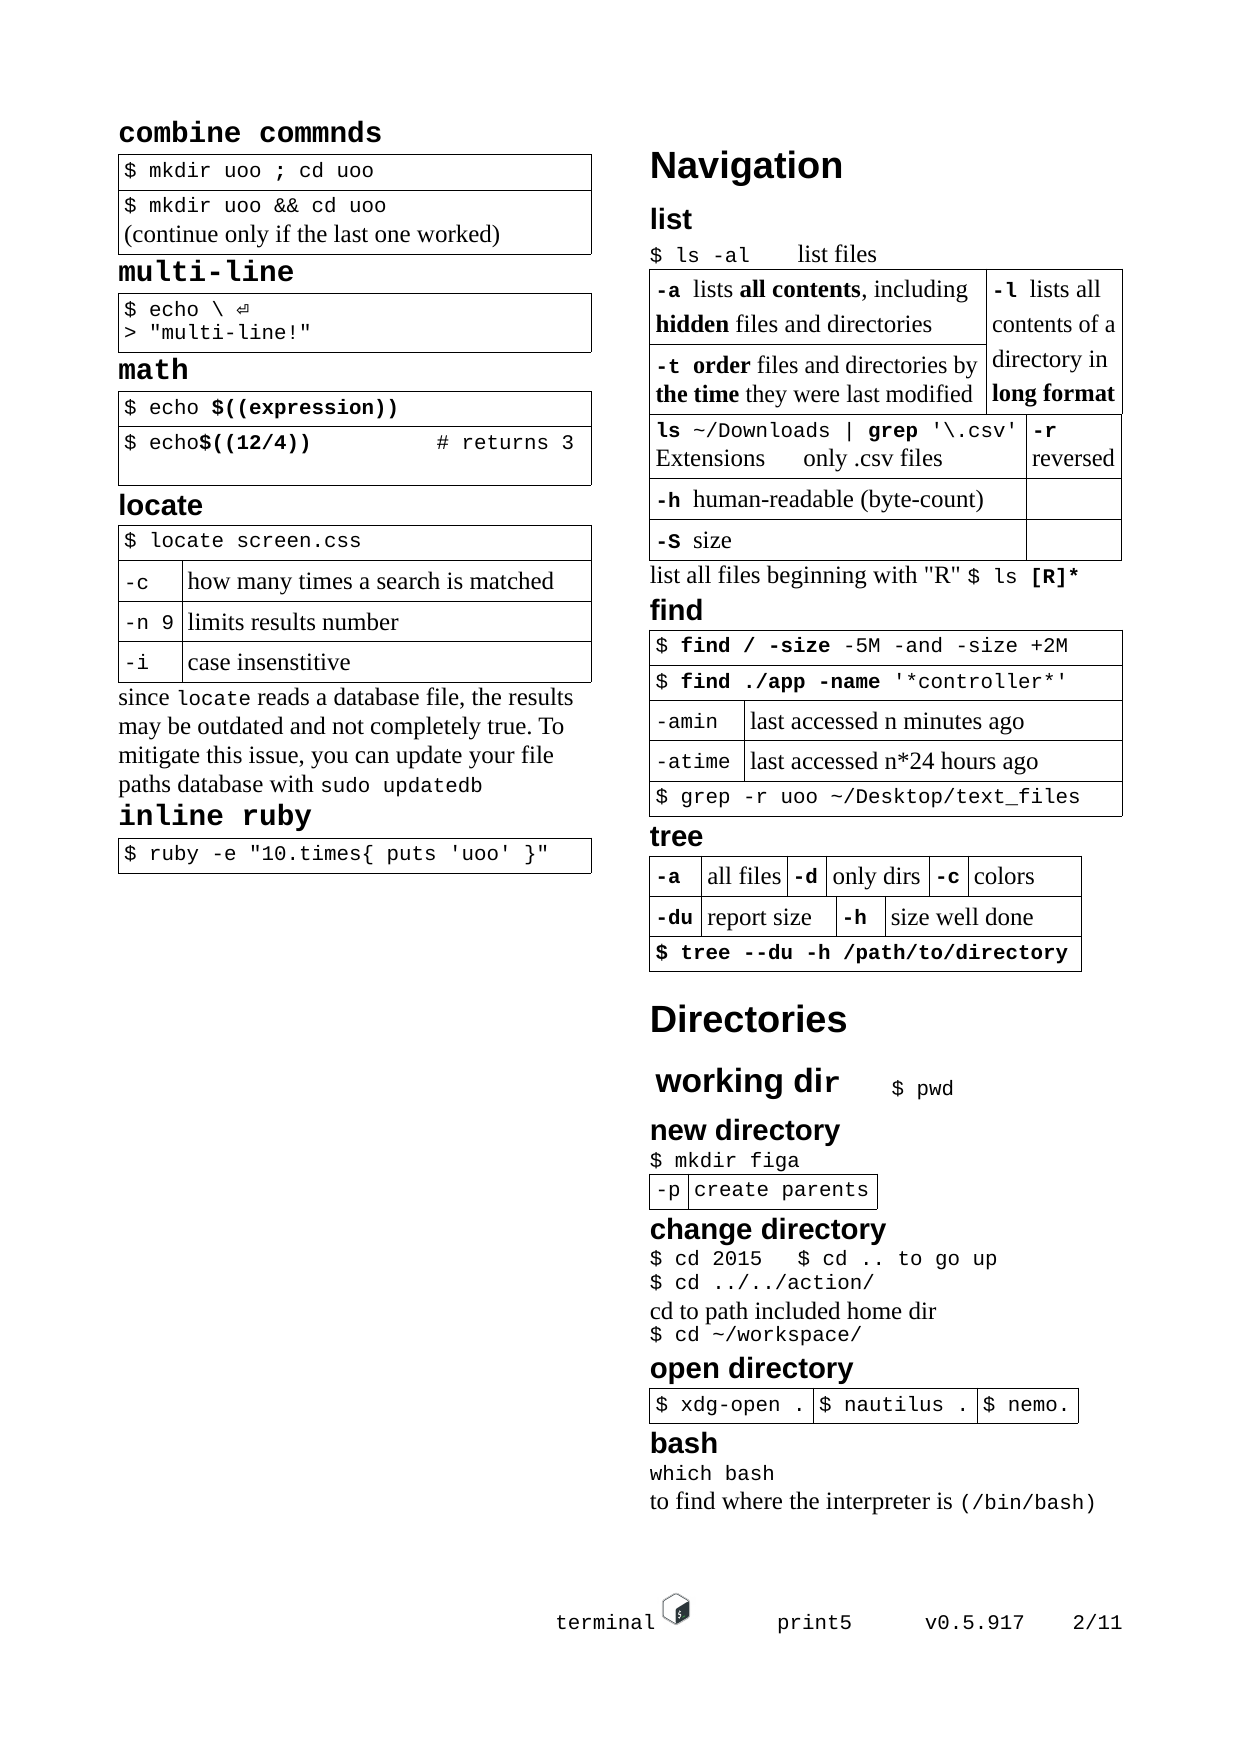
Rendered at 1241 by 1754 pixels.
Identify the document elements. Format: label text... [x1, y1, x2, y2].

table_cell -t order files and directories by the time they were last modified [650, 345, 986, 414]
table_cell -du [650, 897, 701, 936]
subtitle change directory [649, 1212, 1122, 1246]
picture [655, 1588, 697, 1630]
text to find where the interpreter is (/bin/bash) [649, 1486, 1122, 1516]
text $ cd ../../action/ [649, 1272, 1122, 1296]
table_header -d [788, 857, 826, 896]
table_header -a lists all contents, including hidden files and directories [650, 270, 986, 344]
table_cell -h [837, 897, 885, 936]
table_header $ nautilus . [814, 1389, 977, 1423]
table_cell [1027, 479, 1121, 519]
subtitle list [649, 202, 1122, 236]
text list all files beginning with "R" $ ls [R]* [649, 561, 1122, 590]
table_cell $ echo$((12/4)) # returns 3 [119, 427, 591, 485]
table_cell -c [119, 561, 182, 601]
table_header ls ~/Downloads | grep '\.csv' Extensions only .csv files [650, 415, 1026, 478]
subtitle Directories [649, 996, 1122, 1040]
table_header $ echo $((expression)) [119, 392, 591, 426]
table_cell -n 9 [119, 602, 182, 641]
subtitle inline ruby [118, 801, 591, 835]
table_header $ nemo. [978, 1389, 1078, 1423]
table_header $ pwd [886, 1053, 1122, 1110]
table_cell limits results number [183, 602, 591, 641]
table_cell $ tree --du -h /path/to/directory [650, 937, 1081, 971]
table_cell how many times a search is matched [183, 561, 591, 601]
text $ cd 2015 $ cd .. to go up [649, 1248, 1122, 1272]
table_header $ xdg-open . [650, 1389, 813, 1423]
table_header $ find / -size -5M -and -size +2M [650, 631, 1122, 665]
table_header -l lists all contents of a directory in long format [987, 270, 1122, 414]
subtitle new directory [649, 1113, 1122, 1147]
text cd to path included home dir [649, 1296, 1122, 1324]
table_header -p [650, 1175, 688, 1209]
subtitle Navigation [649, 143, 1122, 187]
table_header $ locate screen.css [119, 526, 591, 560]
subtitle find [649, 593, 1122, 627]
text which bash [649, 1463, 1122, 1486]
subtitle math [118, 355, 591, 388]
table_header working dir [650, 1053, 886, 1110]
table_header $ echo \ ⏎ > "multi-line!" [119, 294, 591, 352]
text since locate reads a database file, the results may be outdated and not completely true. To mitigate this issue, you can update your file paths database with sudo updatedb [118, 683, 591, 798]
subtitle combine commnds [118, 118, 591, 151]
subtitle tree [649, 819, 1122, 853]
table_cell [1027, 520, 1121, 560]
table_header only dirs [827, 857, 929, 896]
table_cell -atime [650, 741, 744, 781]
table_header colors [969, 857, 1081, 896]
table_header create parents [689, 1175, 877, 1209]
table_header -c [930, 857, 968, 896]
table_cell -amin [650, 701, 744, 740]
table_cell -S size [650, 520, 1026, 560]
subtitle bash [649, 1426, 1122, 1460]
table_cell report size [702, 897, 836, 936]
text $ ls -al list files [649, 239, 1122, 268]
table_header $ ruby -e "10.times{ puts 'uoo' }" [119, 839, 591, 873]
table_cell $ mkdir uoo && cd uoo (continue only if the last one worked) [119, 191, 591, 253]
table_cell size well done [886, 897, 1081, 936]
table_cell $ grep -r uoo ~/Desktop/text_files [650, 782, 1122, 816]
table_cell -h human-readable (byte-count) [650, 479, 1026, 519]
table_cell $ find ./app -name '*controller*' [650, 666, 1122, 700]
table_header -a [650, 857, 701, 896]
subtitle multi-line [118, 257, 591, 290]
table_header -r reversed [1027, 415, 1121, 478]
table_cell last accessed n minutes ago [745, 701, 1122, 740]
text $ cd ~/workspace/ [649, 1324, 1122, 1348]
table_cell last accessed n*24 hours ago [745, 741, 1122, 781]
subtitle locate [118, 488, 591, 522]
table_header $ mkdir uoo ; cd uoo [119, 155, 591, 189]
subtitle open directory [649, 1351, 1122, 1385]
table_header all files [702, 857, 787, 896]
table_cell -i [119, 642, 182, 682]
table_cell case insenstitive [183, 642, 591, 682]
text $ mkdir figa [649, 1150, 1122, 1173]
